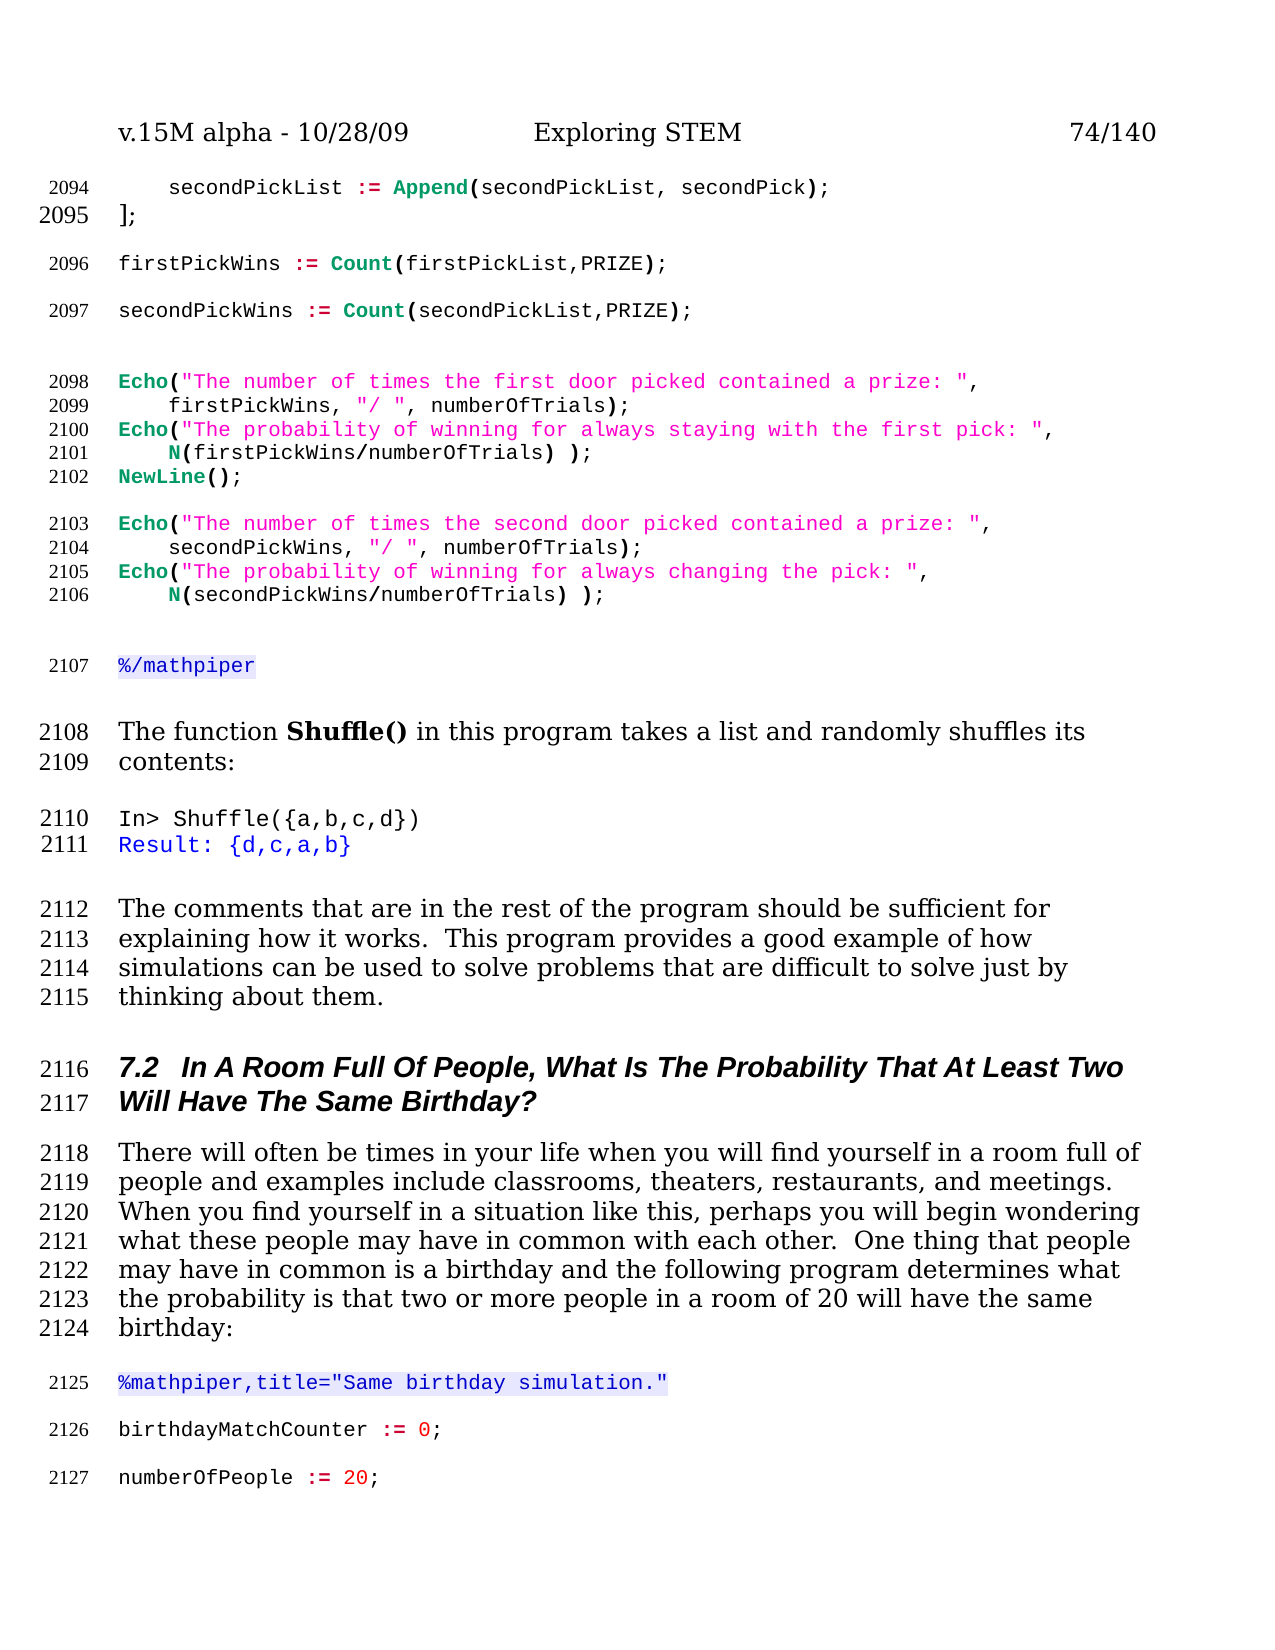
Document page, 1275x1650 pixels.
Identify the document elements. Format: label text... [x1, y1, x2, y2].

text Echo("The probability of winning for always changing the pick: ", [118, 561, 1157, 584]
text In> Shuffle({a,b,c,d}) [118, 808, 1157, 834]
text Echo("The probability of winning for always staying with the first pick: ", [118, 419, 1157, 442]
text numberOfPeople := 20; [118, 1467, 1157, 1490]
text secondPickList := Append(secondPickList, secondPick); [118, 177, 1157, 200]
text N(firstPickWins/numberOfTrials) ); [118, 442, 1157, 466]
text Result: {d,c,a,b} [118, 834, 1157, 860]
text firstPickWins, "/ ", numberOfTrials); [118, 395, 1157, 419]
text secondPickWins := Count(secondPickList,PRIZE); [118, 301, 1157, 324]
text Echo("The number of times the second door picked contained a prize: ", [118, 513, 1157, 537]
text Echo("The number of times the first door picked contained a prize: ", [118, 371, 1157, 395]
text secondPickWins, "/ ", numberOfTrials); [118, 537, 1157, 561]
text firstPickWins := Count(firstPickList,PRIZE); [118, 253, 1157, 277]
text birthdayMatchCounter := 0; [118, 1419, 1157, 1443]
text %/mathpiper [118, 655, 1157, 679]
text The function Shuffle() in this program takes a list and randomly shuffles its contents: [118, 717, 1157, 776]
text ]; [118, 200, 1157, 229]
subtitle In A Room Full Of People, What Is The Probability That At Least Two Will Have The Same Birthday? [118, 1050, 1157, 1117]
text The comments that are in the rest of the program should be sufficient for explaining how it works. This program provides a good example of how simulations can be used to solve problems that are difficult to solve just by thinking about them. [118, 894, 1157, 1011]
text %mathpiper,title="Same birthday simulation." [118, 1372, 1157, 1396]
text NewLine(); [118, 466, 1157, 490]
text N(secondPickWins/numberOfTrials) ); [118, 584, 1157, 608]
text There will often be times in your life when you will find yourself in a room full of people and examples include classrooms, theaters, restaurants, and meetings. When you find yourself in a situation like this, perhaps you will begin wondering what these people may have in common with each other. One thing that people may have in common is a birthday and the following program determines what the probability is that two or more people in a room of 20 will have the same birthday: [118, 1138, 1157, 1342]
